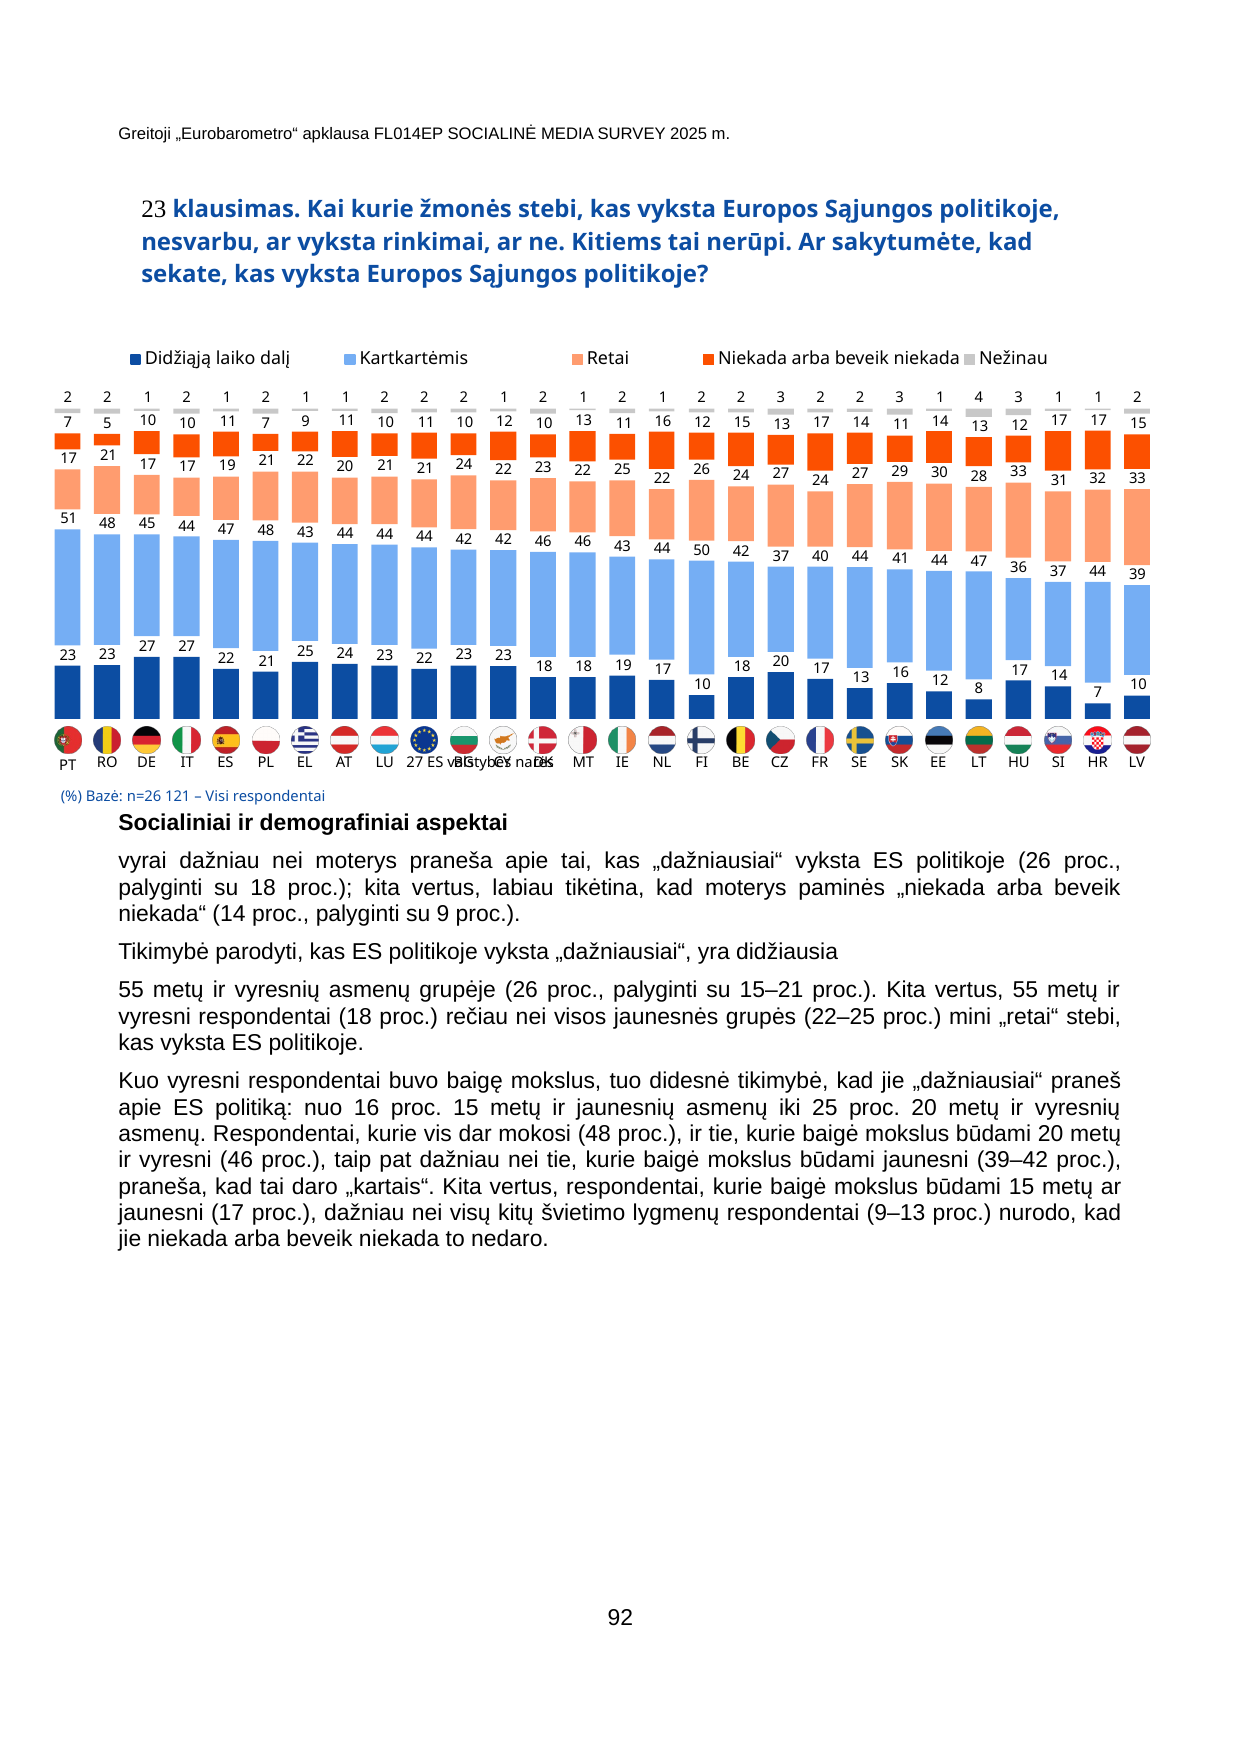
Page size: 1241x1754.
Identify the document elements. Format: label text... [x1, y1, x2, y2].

picture [410, 726, 438, 754]
picture [528, 726, 557, 754]
picture [212, 726, 240, 754]
picture [568, 726, 597, 754]
picture [1044, 726, 1072, 754]
text Tikimybė parodyti, kas ES politikoje vyksta „dažniausiai“, yra didžiausia [118, 938, 1122, 964]
picture [608, 726, 636, 754]
picture [252, 726, 280, 754]
picture [1004, 726, 1032, 754]
picture [291, 726, 319, 754]
picture [766, 726, 795, 754]
picture [330, 726, 359, 754]
picture [1083, 726, 1112, 754]
picture [846, 726, 874, 754]
picture [687, 726, 715, 754]
picture [370, 726, 399, 754]
picture [132, 726, 161, 754]
picture [726, 726, 755, 754]
picture [172, 726, 201, 754]
picture [450, 726, 478, 754]
picture [648, 726, 676, 754]
picture [489, 726, 517, 754]
picture [965, 726, 993, 754]
picture [925, 726, 953, 754]
picture [806, 726, 834, 754]
text vyrai dažniau nei moterys praneša apie tai, kas „dažniausiai“ vyksta ES politikoje (26 proc., palyginti su 18 proc.); kita vertus, labiau tikėtina, kad moterys paminės „niekada arba beveik niekada“ (14 proc., palyginti su 9 proc.). [118, 847, 1122, 926]
text Kuo vyresni respondentai buvo baigę mokslus, tuo didesnė tikimybė, kad jie „dažniausiai“ praneš apie ES politiką: nuo 16 proc. 15 metų ir jaunesnių asmenų iki 25 proc. 20 metų ir vyresnių asmenų. Respondentai, kurie vis dar mokosi (48 proc.), ir tie, kurie baigė mokslus būdami 20 metų ir vyresni (46 proc.), taip pat dažniau nei tie, kurie baigė mokslus būdami jaunesni (39–42 proc.), praneša, kad tai daro „kartais“. Kita vertus, respondentai, kurie baigė mokslus būdami 15 metų ar jaunesni (17 proc.), dažniau nei visų kitų švietimo lygmenų respondentai (9–13 proc.) nurodo, kad jie niekada arba beveik niekada to nedaro. [118, 1067, 1122, 1252]
text 55 metų ir vyresnių asmenų grupėje (26 proc., palyginti su 15–21 proc.). Kita vertus, 55 metų ir vyresni respondentai (18 proc.) rečiau nei visos jaunesnės grupės (22–25 proc.) mini „retai“ stebi, kas vyksta ES politikoje. [118, 976, 1122, 1055]
text Socialiniai ir demografiniai aspektai [118, 184, 1122, 835]
picture [54, 726, 82, 754]
picture [885, 726, 913, 754]
picture [1123, 726, 1151, 754]
picture [93, 726, 121, 754]
